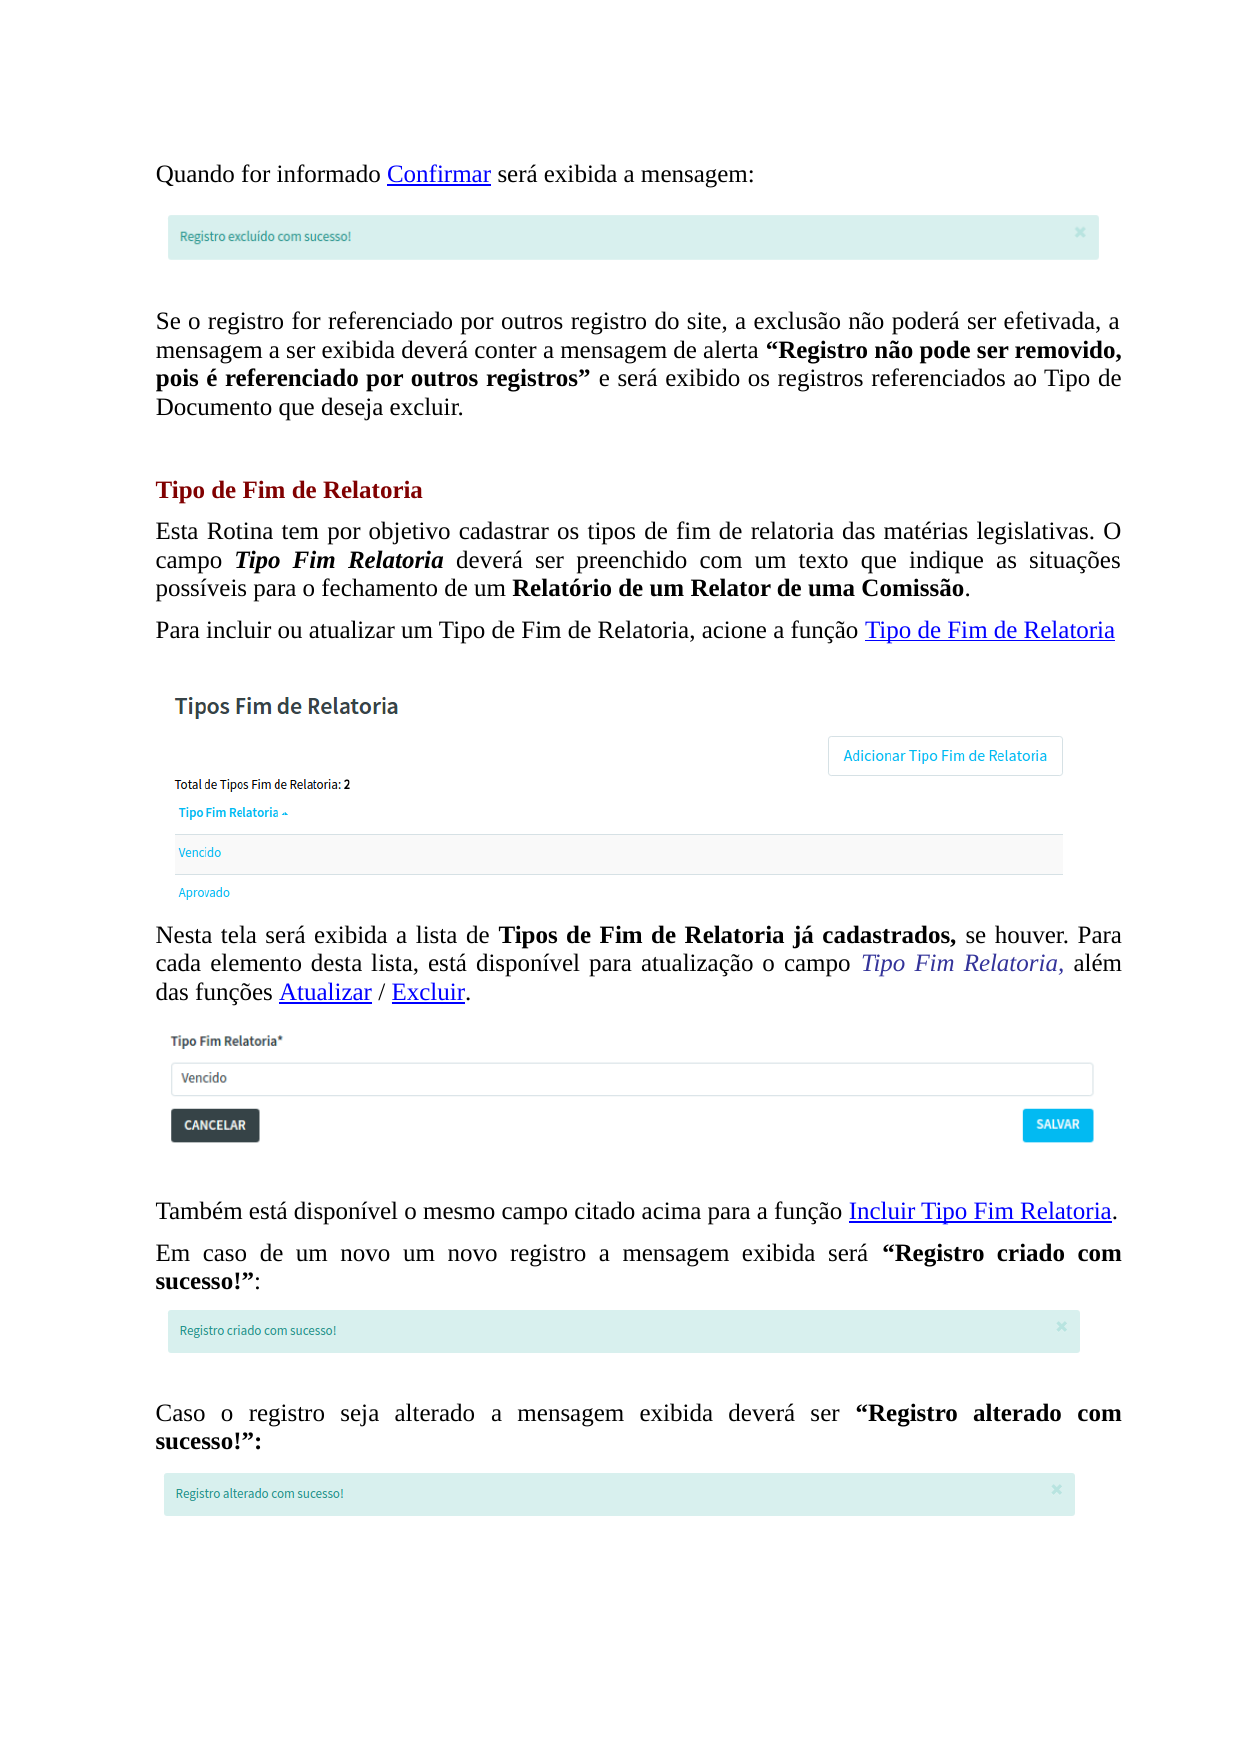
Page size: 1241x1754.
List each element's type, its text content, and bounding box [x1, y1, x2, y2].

list Quando for informado Confirmar será exibida a mensagem: [156, 159, 1122, 188]
text Para incluir ou atualizar um Tipo de Fim de Relatoria, acione a função Tipo de Fim de Relatoria [155, 615, 1122, 643]
picture [165, 1027, 1107, 1156]
text Esta Rotina tem por objetivo cadastrar os tipos de fim de relatoria das matérias legislativas. O campo Tipo Fim Relatoria deverá ser preenchido com um texto que indique as situações possíveis para o fechamento de um Relatório de um Relator de uma Comissão. [155, 516, 1122, 602]
picture [169, 690, 1071, 920]
list Em caso de um novo um novo registro a mensagem exibida será “Registro criado com sucesso!”: [155, 1238, 1122, 1295]
list Caso o registro seja alterado a mensagem exibida deverá ser “Registro alterado com sucesso!”: [155, 1398, 1122, 1455]
list Se o registro for referenciado por outros registro do site, a exclusão não poderá ser efetivada, a mensagem a ser exibida deverá conter a mensagem de alerta “Registro não pode ser removido, pois é referenciado por outros registros” e será exibido os registros referenciados ao Tipo de Documento que deseja excluir. [156, 306, 1122, 421]
picture [165, 1307, 1093, 1357]
picture [164, 212, 1103, 265]
text Nesta tela será exibida a lista de Tipos de Fim de Relatoria já cadastrados, se houver. Para cada elemento desta lista, está disponível para atualização o campo Tipo Fim Relatoria, além das funções Atualizar / Excluir. [155, 920, 1122, 1006]
picture [157, 1467, 1084, 1523]
text Também está disponível o mesmo campo citado acima para a função Incluir Tipo Fim Relatoria. [155, 1196, 1122, 1225]
list Tipo de Fim de Relatoria [155, 475, 1122, 503]
